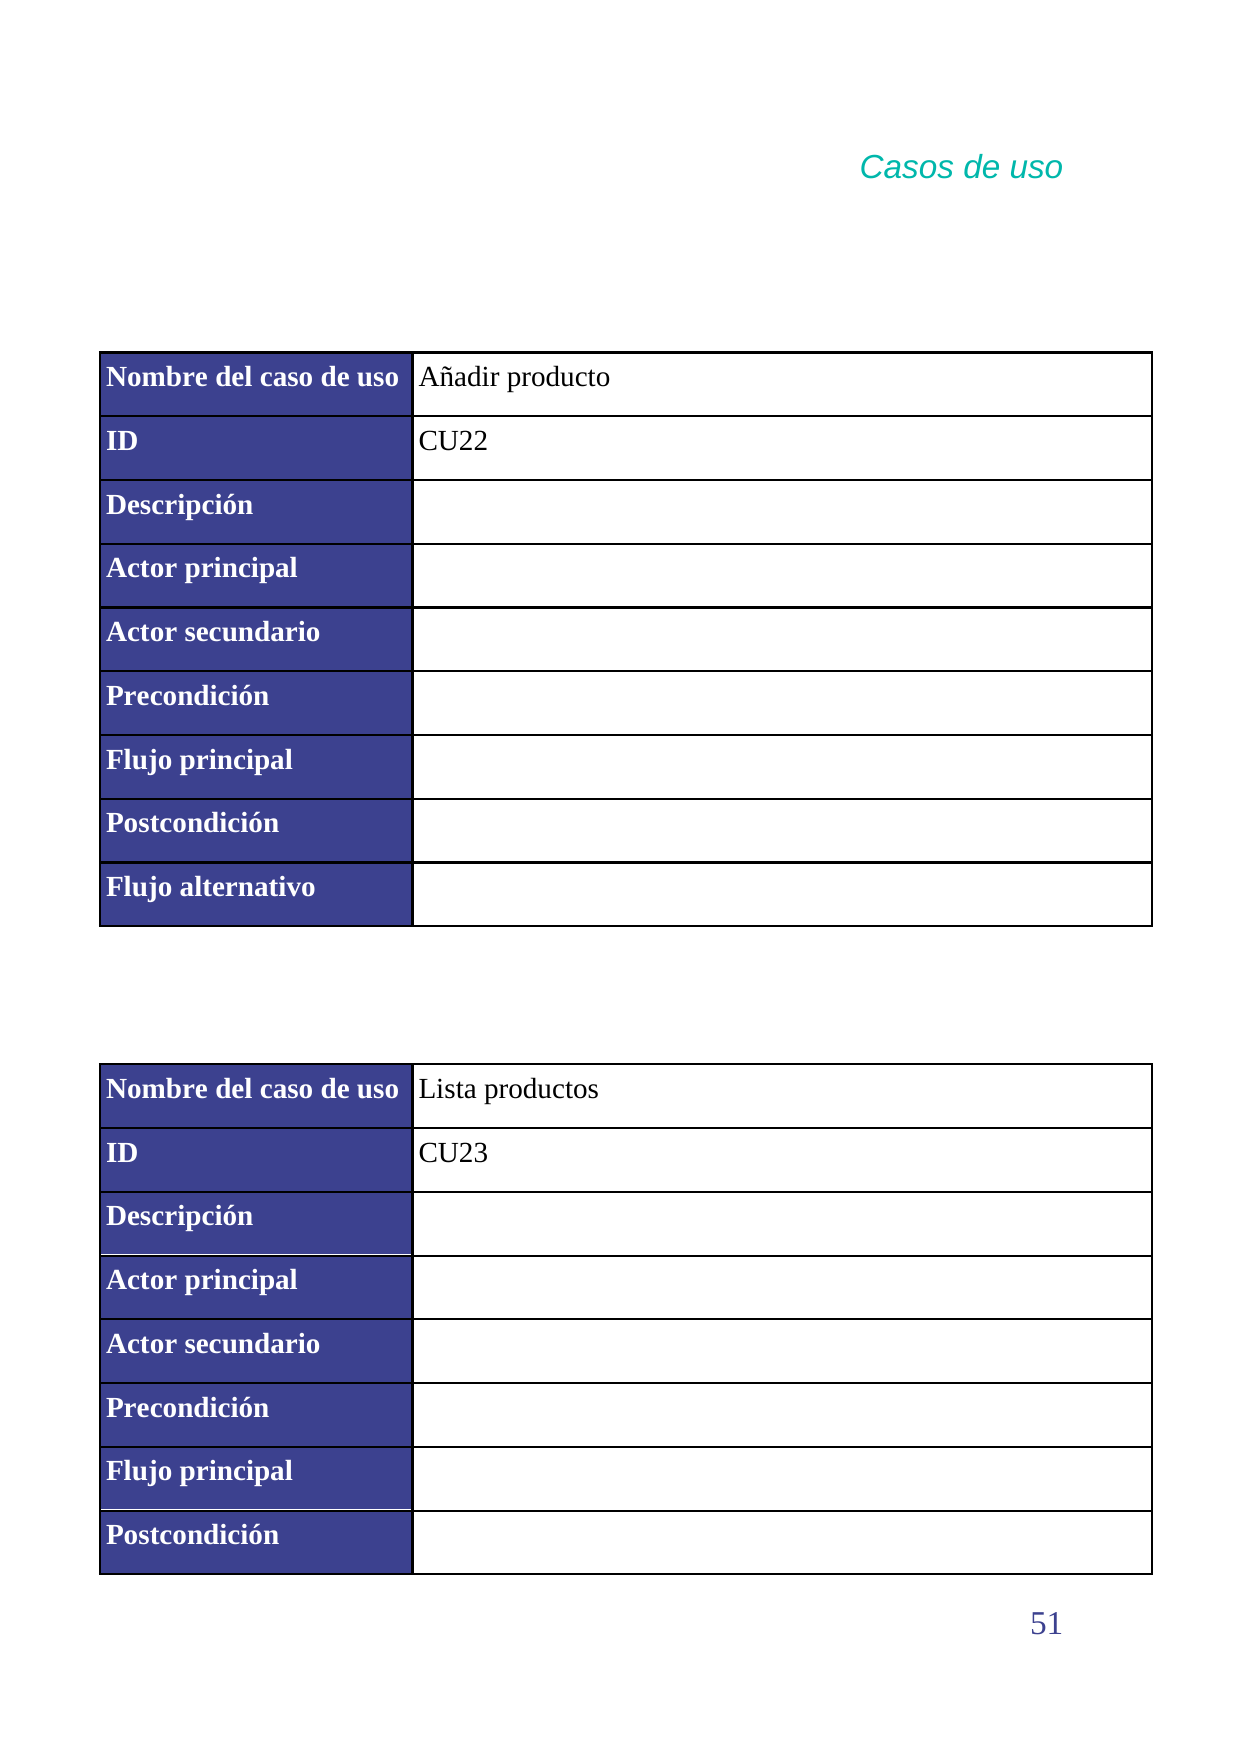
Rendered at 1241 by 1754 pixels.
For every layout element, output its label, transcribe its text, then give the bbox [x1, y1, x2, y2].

table_cell [414, 1320, 1151, 1382]
table_header Añadir producto [414, 354, 1151, 415]
table_cell CU22 [414, 417, 1151, 479]
table_cell Actor principal [101, 545, 411, 606]
table_header Nombre del caso de uso [101, 354, 411, 415]
table_cell [414, 1512, 1151, 1573]
table_cell [414, 1257, 1151, 1318]
table_cell [414, 1448, 1151, 1509]
table_cell CU23 [414, 1129, 1151, 1191]
table_cell [414, 481, 1151, 543]
table_cell Flujo alternativo [101, 864, 411, 925]
table_cell Precondición [101, 1384, 411, 1446]
table_cell [414, 672, 1151, 734]
table_cell Actor secundario [101, 609, 411, 670]
table_cell [414, 609, 1151, 670]
table_cell [414, 800, 1151, 861]
table_cell Actor secundario [101, 1320, 411, 1382]
table_cell Actor principal [101, 1257, 411, 1318]
table_cell ID [101, 417, 411, 479]
table_cell [414, 1384, 1151, 1446]
table_cell ID [101, 1129, 411, 1191]
table_header Lista productos [414, 1065, 1151, 1127]
table_cell [414, 864, 1151, 925]
table_header Nombre del caso de uso [101, 1065, 411, 1127]
table_cell [414, 545, 1151, 606]
table_cell Postcondición [101, 800, 411, 861]
table_cell [414, 736, 1151, 798]
table_cell Flujo principal [101, 736, 411, 798]
table_cell Precondición [101, 672, 411, 734]
table_cell Postcondición [101, 1512, 411, 1573]
table_cell [414, 1193, 1151, 1254]
table_cell Descripción [101, 481, 411, 543]
table_cell Flujo principal [101, 1448, 411, 1509]
table_cell Descripción [101, 1193, 411, 1254]
